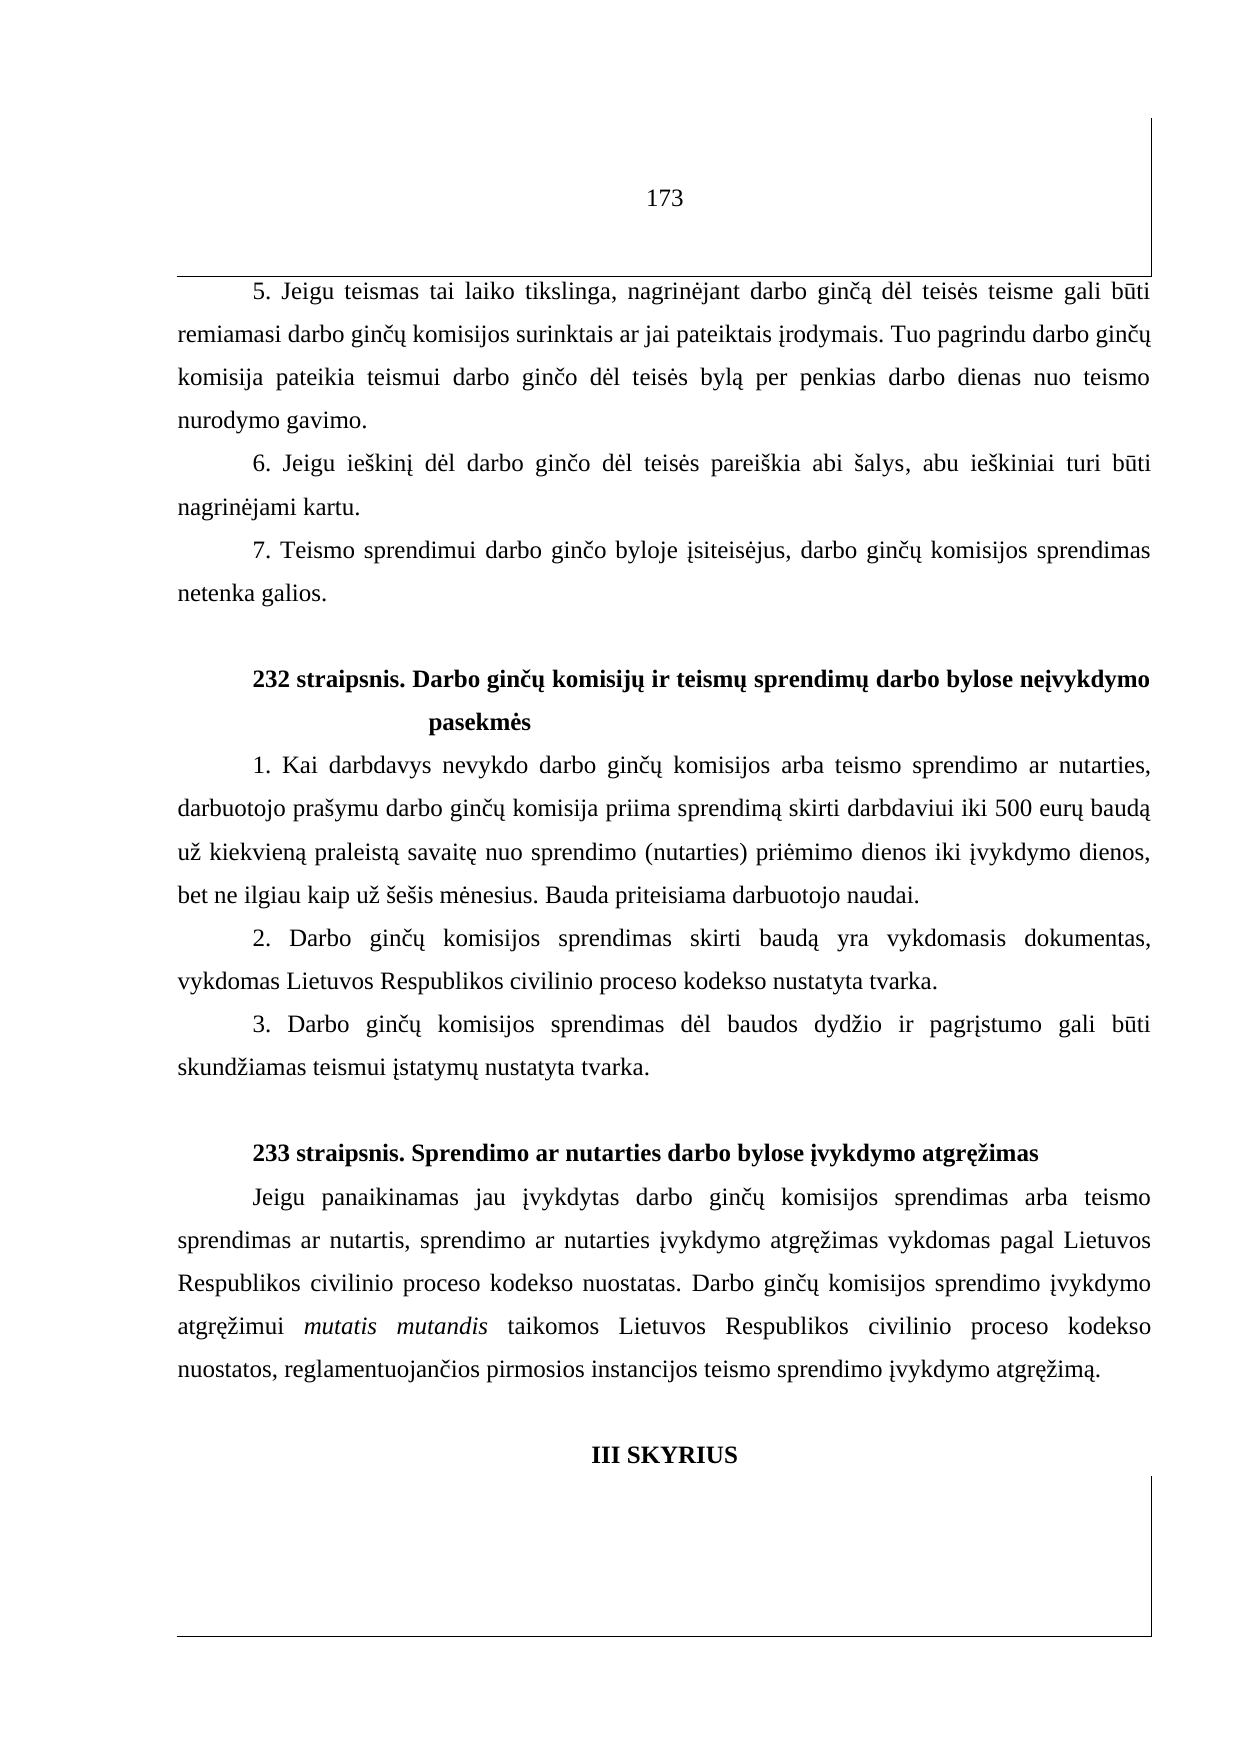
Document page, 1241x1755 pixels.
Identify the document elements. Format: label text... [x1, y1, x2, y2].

subtitle 232 straipsnis. Darbo ginčų komisijų ir teismų sprendimų darbo bylose neįvykdymo pasekmės [252, 664, 1152, 736]
text 1. Kai darbdavys nevykdo darbo ginčų komisijos arba teismo sprendimo ar nutarties, darbuotojo prašymu darbo ginčų komisija priima sprendimą skirti darbdaviui iki 500 eurų baudą už kiekvieną praleistą savaitę nuo sprendimo (nutarties) priėmimo dienos iki įvykdymo dienos, bet ne ilgiau kaip už šešis mėnesius. Bauda priteisiama darbuotojo naudai. [177, 750, 1152, 908]
text 7. Teismo sprendimui darbo ginčo byloje įsiteisėjus, darbo ginčų komisijos sprendimas netenka galios. [177, 535, 1152, 607]
subtitle 233 straipsnis. Sprendimo ar nutarties darbo bylose įvykdymo atgręžimas [177, 1138, 1152, 1167]
text III SKYRIUS [177, 1440, 1152, 1469]
text 3. Darbo ginčų komisijos sprendimas dėl baudos dydžio ir pagrįstumo gali būti skundžiamas teismui įstatymų nustatyta tvarka. [177, 1009, 1152, 1081]
text Jeigu panaikinamas jau įvykdytas darbo ginčų komisijos sprendimas arba teismo sprendimas ar nutartis, sprendimo ar nutarties įvykdymo atgręžimas vykdomas pagal Lietuvos Respublikos civilinio proceso kodekso nuostatas. Darbo ginčų komisijos sprendimo įvykdymo atgręžimui mutatis mutandis taikomos Lietuvos Respublikos civilinio proceso kodekso nuostatos, reglamentuojančios pirmosios instancijos teismo sprendimo įvykdymo atgręžimą. [177, 1182, 1152, 1383]
text 6. Jeigu ieškinį dėl darbo ginčo dėl teisės pareiškia abi šalys, abu ieškiniai turi būti nagrinėjami kartu. [177, 448, 1152, 520]
text 5. Jeigu teismas tai laiko tikslinga, nagrinėjant darbo ginčą dėl teisės teisme gali būti remiamasi darbo ginčų komisijos surinktais ar jai pateiktais įrodymais. Tuo pagrindu darbo ginčų komisija pateikia teismui darbo ginčo dėl teisės bylą per penkias darbo dienas nuo teismo nurodymo gavimo. [177, 276, 1152, 434]
text 2. Darbo ginčų komisijos sprendimas skirti baudą yra vykdomasis dokumentas, vykdomas Lietuvos Respublikos civilinio proceso kodekso nustatyta tvarka. [177, 923, 1152, 995]
